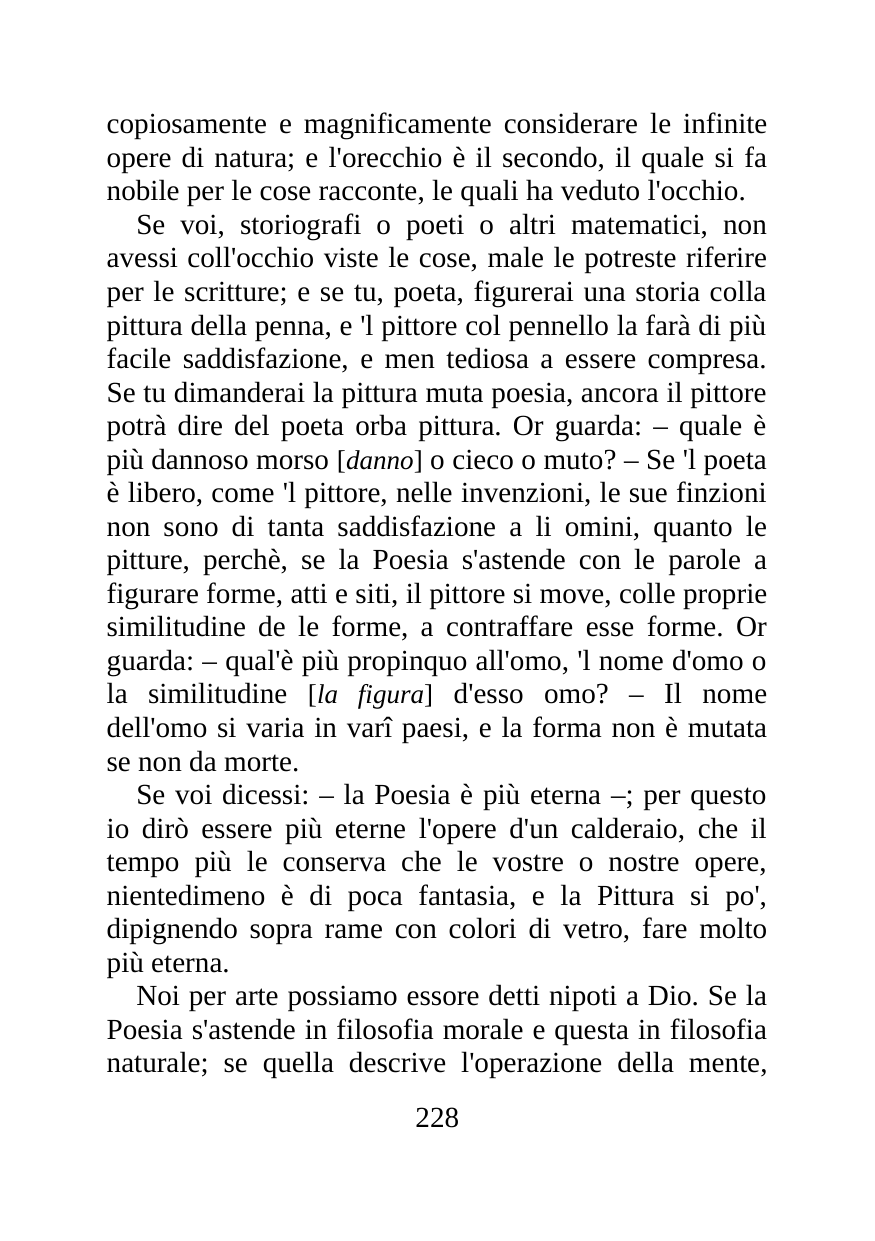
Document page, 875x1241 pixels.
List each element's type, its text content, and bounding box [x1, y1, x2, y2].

text Se voi dicessi: ‒ la Poesia è più eterna ‒; per questo io dirò essere più eterne l'opere d'un calderaio, che il tempo più le conserva che le vostre o nostre opere, nientedimeno è di poca fantasia, e la Pittura si po', dipignendo sopra rame con colori di vetro, fare molto più eterna. [106, 777, 768, 978]
text Se voi, storiografi o poeti o altri matematici, non avessi coll'occhio viste le cose, male le potreste riferire per le scritture; e se tu, poeta, figurerai una storia colla pittura della penna, e 'l pittore col pennello la farà di più facile saddisfazione, e men tediosa a essere compresa. Se tu dimanderai la pittura muta poesia, ancora il pittore potrà dire del poeta orba pittura. Or guarda: ‒ quale è più dannoso morso [danno] o cieco o muto? ‒ Se 'l poeta è libero, come 'l pittore, nelle invenzioni, le sue finzioni non sono di tanta saddisfazione a li omini, quanto le pitture, perchè, se la Poesia s'astende con le parole a figurare forme, atti e siti, il pittore si move, colle proprie similitudine de le forme, a contraffare esse forme. Or guarda: ‒ qual'è più propinquo all'omo, 'l nome d'omo o la similitudine [la figura] d'esso omo? ‒ Il nome dell'omo si varia in varî paesi, e la forma non è mutata se non da morte. [106, 207, 768, 777]
text copiosamente e magnificamente considerare le infinite opere di natura; e l'orecchio è il secondo, il quale si fa nobile per le cose racconte, le quali ha veduto l'occhio. [106, 106, 768, 207]
text Noi per arte possiamo essore detti nipoti a Dio. Se la Poesia s'astende in filosofia morale e questa in filosofia naturale; se quella descrive l'operazione della mente, [106, 978, 768, 1079]
